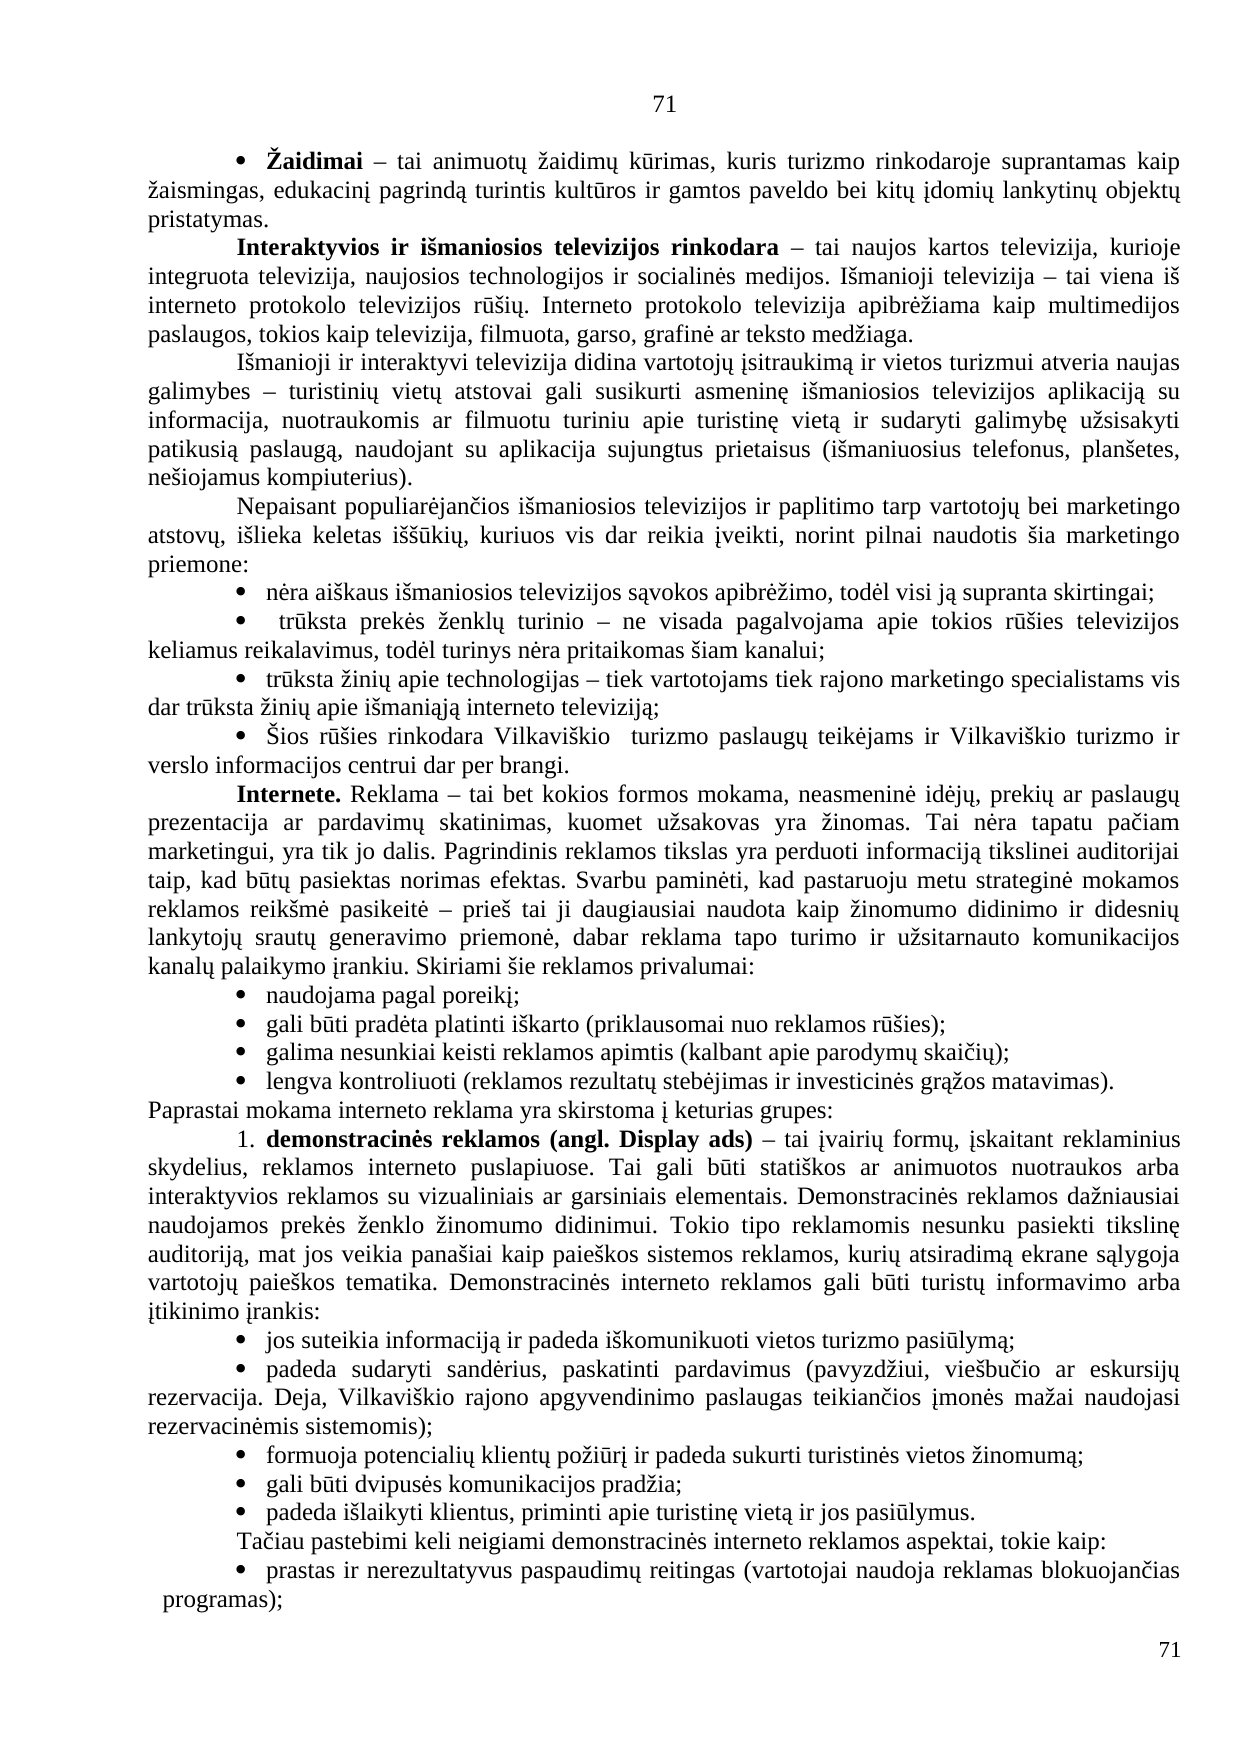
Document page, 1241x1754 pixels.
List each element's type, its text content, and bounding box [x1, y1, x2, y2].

text  jos suteikia informaciją ir padeda iškomunikuoti vietos turizmo pasiūlymą; [236, 1325, 1181, 1354]
text 1. demonstracinės reklamos (angl. Display ads) – tai įvairių formų, įskaitant reklaminius skydelius, reklamos interneto puslapiuose. Tai gali būti statiškos ar animuotos nuotraukos arba interaktyvios reklamos su vizualiniais ar garsiniais elementais. Demonstracinės reklamos dažniausiai naudojamos prekės ženklo žinomumo didinimui. Tokio tipo reklamomis nesunku pasiekti tikslinę auditoriją, mat jos veikia panašiai kaip paieškos sistemos reklamos, kurių atsiradimą ekrane sąlygoja vartotojų paieškos tematika. Demonstracinės interneto reklamos gali būti turistų informavimo arba įtikinimo įrankis: [148, 1124, 1181, 1325]
text Išmanioji ir interaktyvi televizija didina vartotojų įsitraukimą ir vietos turizmui atveria naujas galimybes – turistinių vietų atstovai gali susikurti asmeninę išmaniosios televizijos aplikaciją su informacija, nuotraukomis ar filmuotu turiniu apie turistinę vietą ir sudaryti galimybę užsisakyti patikusią paslaugą, naudojant su aplikacija sujungtus prietaisus (išmaniuosius telefonus, planšetes, nešiojamus kompiuterius). [148, 347, 1181, 491]
text  prastas ir nerezultatyvus paspaudimų reitingas (vartotojai naudoja reklamas blokuojančias programas); [162, 1555, 1181, 1612]
text Nepaisant populiarėjančios išmaniosios televizijos ir paplitimo tarp vartotojų bei marketingo atstovų, išlieka keletas iššūkių, kuriuos vis dar reikia įveikti, norint pilnai naudotis šia marketingo priemone: [148, 491, 1181, 577]
text  nėra aiškaus išmaniosios televizijos sąvokos apibrėžimo, todėl visi ją supranta skirtingai; [207, 577, 1181, 606]
text Internete. Reklama – tai bet kokios formos mokama, neasmeninė idėjų, prekių ar paslaugų prezentacija ar pardavimų skatinimas, kuomet užsakovas yra žinomas. Tai nėra tapatu pačiam marketingui, yra tik jo dalis. Pagrindinis reklamos tikslas yra perduoti informaciją tikslinei auditorijai taip, kad būtų pasiektas norimas efektas. Svarbu paminėti, kad pastaruoju metu strateginė mokamos reklamos reikšmė pasikeitė – prieš tai ji daugiausiai naudota kaip žinomumo didinimo ir didesnių lankytojų srautų generavimo priemonė, dabar reklama tapo turimo ir užsitarnauto komunikacijos kanalų palaikymo įrankiu. Skiriami šie reklamos privalumai: [148, 779, 1181, 980]
text  Žaidimai – tai animuotų žaidimų kūrimas, kuris turizmo rinkodaroje suprantamas kaip žaismingas, edukacinį pagrindą turintis kultūros ir gamtos paveldo bei kitų įdomių lankytinų objektų pristatymas. [148, 146, 1181, 232]
text  formuoja potencialių klientų požiūrį ir padeda sukurti turistinės vietos žinomumą; [148, 1440, 1181, 1469]
text Tačiau pastebimi keli neigiami demonstracinės interneto reklamos aspektai, tokie kaip: [148, 1526, 1181, 1555]
text Paprastai mokama interneto reklama yra skirstoma į keturias grupes: [148, 1095, 1181, 1124]
text Interaktyvios ir išmaniosios televizijos rinkodara – tai naujos kartos televizija, kurioje integruota televizija, naujosios technologijos ir socialinės medijos. Išmanioji televizija – tai viena iš interneto protokolo televizijos rūšių. Interneto protokolo televizija apibrėžiama kaip multimedijos paslaugos, tokios kaip televizija, filmuota, garso, grafinė ar teksto medžiaga. [148, 232, 1181, 347]
text  trūksta prekės ženklų turinio – ne visada pagalvojama apie tokios rūšies televizijos keliamus reikalavimus, todėl turinys nėra pritaikomas šiam kanalui; [148, 606, 1181, 664]
text  padeda išlaikyti klientus, priminti apie turistinę vietą ir jos pasiūlymus. [148, 1497, 1181, 1526]
text  gali būti pradėta platinti iškarto (priklausomai nuo reklamos rūšies); [236, 1009, 1181, 1037]
text  gali būti dvipusės komunikacijos pradžia; [148, 1469, 1181, 1497]
text  naudojama pagal poreikį; [236, 980, 1181, 1009]
text  Šios rūšies rinkodara Vilkaviškio turizmo paslaugų teikėjams ir Vilkaviškio turizmo ir verslo informacijos centrui dar per brangi. [148, 721, 1181, 779]
text  trūksta žinių apie technologijas – tiek vartotojams tiek rajono marketingo specialistams vis dar trūksta žinių apie išmaniąją interneto televiziją; [148, 664, 1181, 721]
text  lengva kontroliuoti (reklamos rezultatų stebėjimas ir investicinės grąžos matavimas). [236, 1066, 1181, 1095]
text  galima nesunkiai keisti reklamos apimtis (kalbant apie parodymų skaičių); [236, 1037, 1181, 1066]
text  padeda sudaryti sandėrius, paskatinti pardavimus (pavyzdžiui, viešbučio ar eskursijų rezervacija. Deja, Vilkaviškio rajono apgyvendinimo paslaugas teikiančios įmonės mažai naudojasi rezervacinėmis sistemomis); [148, 1354, 1181, 1440]
